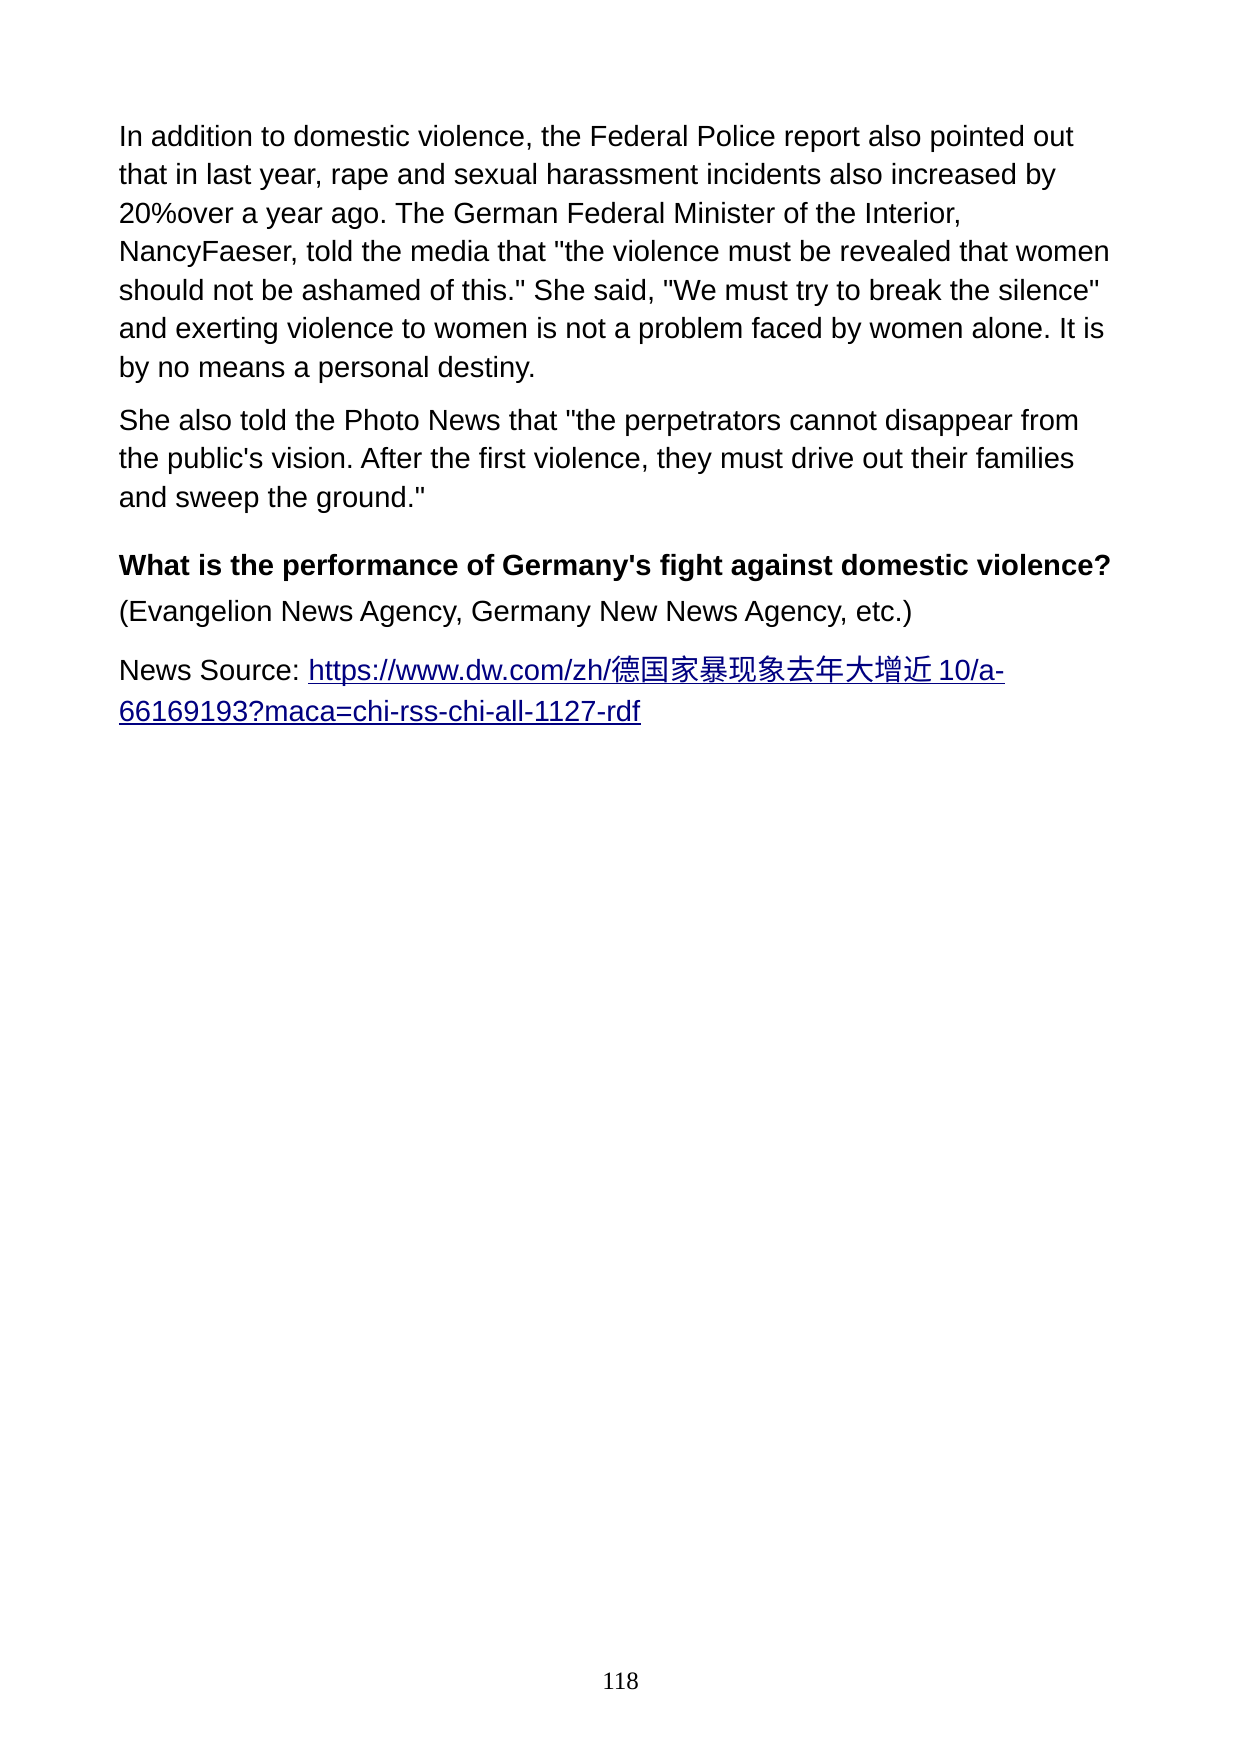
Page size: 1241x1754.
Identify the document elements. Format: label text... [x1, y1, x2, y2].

text In addition to domestic violence, the Federal Police report also pointed out that in last year, rape and sexual harassment incidents also increased by 20%over a year ago. The German Federal Minister of the Interior, NancyFaeser, told the media that "the violence must be revealed that women should not be ashamed of this." She said, "We must try to break the silence" and exerting violence to women is not a problem faced by women alone. It is by no means a personal destiny. [118, 118, 1122, 383]
subtitle What is the performance of Germany's fight against domestic violence? [118, 548, 1122, 581]
text She also told the Photo News that "the perpetrators cannot disappear from the public's vision. After the first violence, they must drive out their families and sweep the ground." [118, 403, 1122, 513]
text News Source: https://www.dw.com/zh/德国家暴现象去年大增近10/a-66169193?maca=chi-rss-chi-all-1127-rdf [118, 647, 1122, 728]
text (Evangelion News Agency, Germany New News Agency, etc.) [118, 594, 1122, 627]
